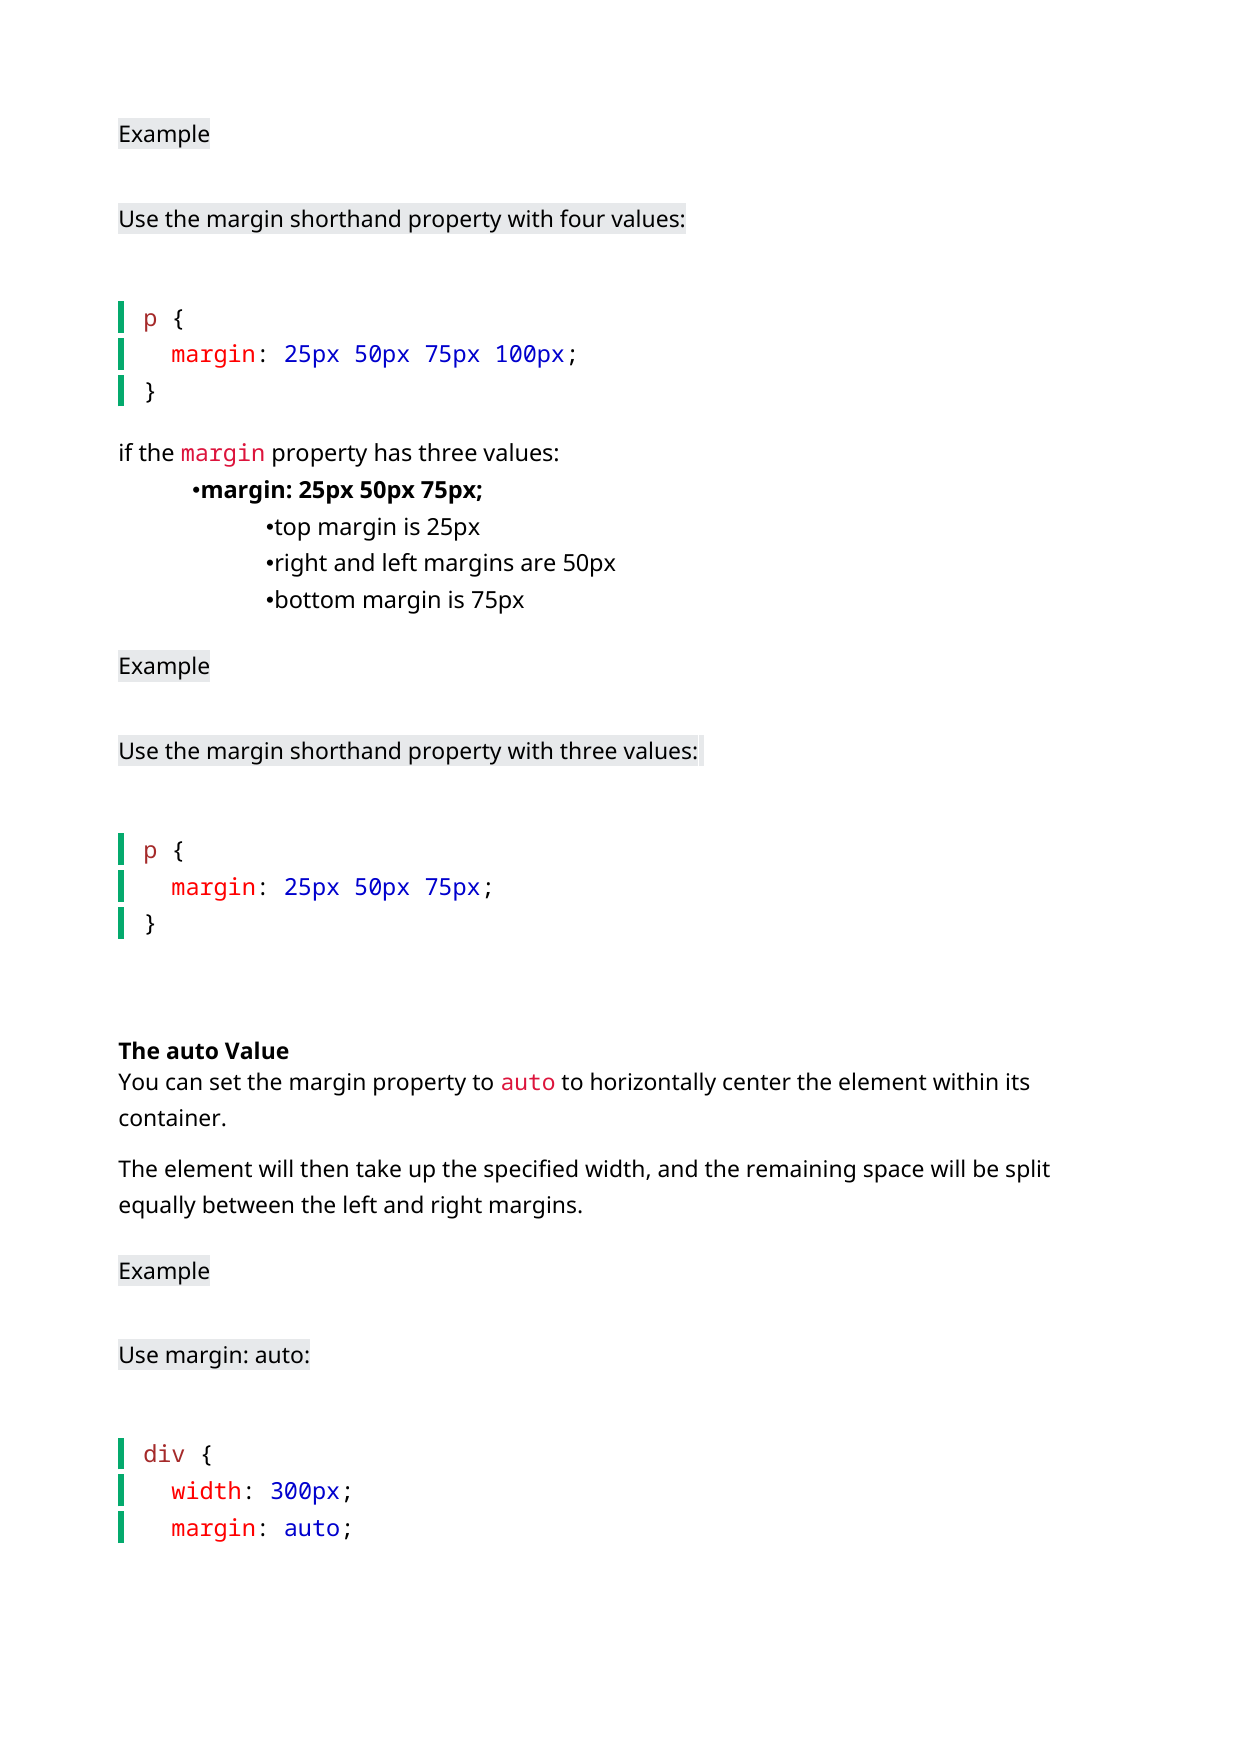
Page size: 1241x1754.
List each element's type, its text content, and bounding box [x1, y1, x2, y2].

text p { margin: 25px 50px 75px; } [118, 833, 1122, 939]
subtitle Example [118, 650, 1122, 682]
text Use the margin shorthand property with three values: [118, 735, 1122, 766]
subtitle Example [118, 118, 1122, 149]
list margin: 25px 50px 75px; [118, 473, 1122, 505]
text p { margin: 25px 50px 75px 100px; } [118, 301, 1122, 406]
list bottom margin is 75px [118, 583, 1122, 615]
subtitle Example [118, 1255, 1122, 1286]
text The element will then take up the specified width, and the remaining space will be split equally between the left and right margins. [118, 1153, 1122, 1220]
text Use the margin shorthand property with four values: [118, 202, 1122, 234]
text Use margin: auto: [118, 1339, 1122, 1370]
subtitle The auto Value [118, 1035, 1122, 1066]
list right and left margins are 50px [118, 547, 1122, 578]
text div { width: 300px; margin: auto; [118, 1438, 1122, 1543]
text You can set the margin property to auto to horizontally center the element within its container. [118, 1066, 1122, 1133]
text if the margin property has three values: [118, 436, 1122, 468]
list top margin is 25px [118, 510, 1122, 542]
